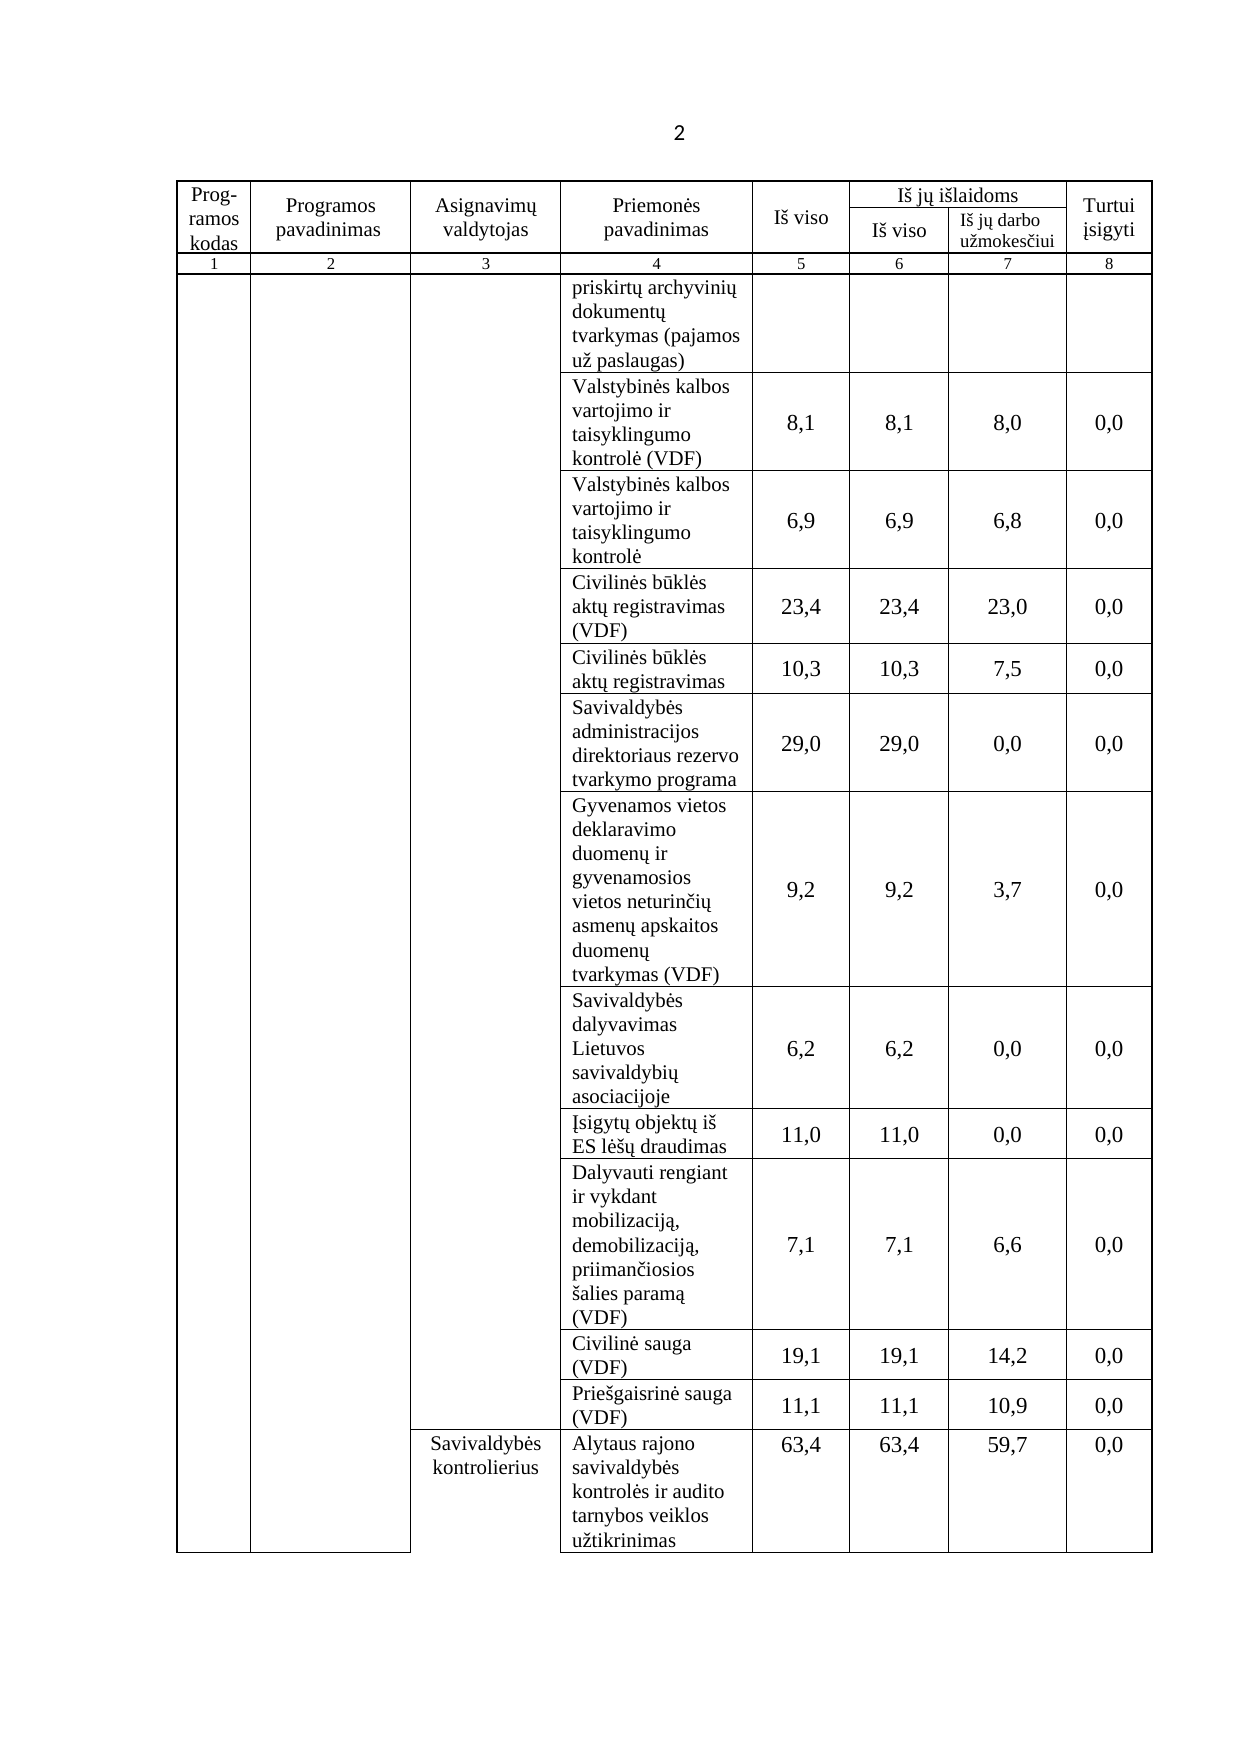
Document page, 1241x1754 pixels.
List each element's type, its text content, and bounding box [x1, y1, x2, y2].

table_cell 19,1 [753, 1330, 849, 1379]
table_cell Įsigytų objektų iš ES lėšų draudimas [561, 1109, 752, 1158]
table_header Iš jų išlaidoms [850, 182, 1066, 207]
table_cell 3 [411, 254, 560, 273]
table_cell Savivaldybės dalyvavimas Lietuvos savivaldybių asociacijoje [561, 987, 752, 1108]
table_cell 0,0 [1067, 1159, 1151, 1329]
table_cell 0,0 [949, 987, 1066, 1108]
table_cell priskirtų archyvinių dokumentų tvarkymas (pajamos už paslaugas) [561, 275, 752, 372]
table_header Prog-ramos kodas [178, 182, 250, 252]
table_cell 10,3 [753, 644, 849, 693]
table_cell 0,0 [949, 694, 1066, 791]
table_cell 19,1 [850, 1330, 948, 1379]
table_cell 7 [949, 254, 1066, 273]
table_cell 11,1 [753, 1380, 849, 1429]
table_cell 6,2 [850, 987, 948, 1108]
table_cell 2 [251, 254, 410, 273]
table_cell 7,1 [850, 1159, 948, 1329]
table_cell 9,2 [850, 792, 948, 986]
table_cell 23,0 [949, 569, 1066, 642]
table_cell 0,0 [1067, 569, 1151, 642]
table_cell 0,0 [1067, 1330, 1151, 1379]
table_cell Valstybinės kalbos vartojimo ir taisyklingumo kontrolė [561, 471, 752, 568]
table_cell [753, 275, 849, 372]
table_cell 0,0 [1067, 1380, 1151, 1429]
table_cell 3,7 [949, 792, 1066, 986]
table_cell 7,1 [753, 1159, 849, 1329]
table_cell 10,3 [850, 644, 948, 693]
table_header Priemonės pavadinimas [561, 182, 752, 252]
table_cell 9,2 [753, 792, 849, 986]
table_cell 23,4 [850, 569, 948, 642]
table_header Turtui įsigyti [1067, 182, 1151, 252]
table_cell 0,0 [1067, 987, 1151, 1108]
table_cell 11,0 [850, 1109, 948, 1158]
table_cell [411, 275, 560, 1429]
table_header Iš viso [753, 182, 849, 252]
table_header Programos pavadinimas [251, 182, 410, 252]
table_cell Civilinės būklės aktų registravimas (VDF) [561, 569, 752, 642]
table_cell [850, 275, 948, 372]
table_cell 0,0 [1067, 1430, 1151, 1552]
table_cell Valstybinės kalbos vartojimo ir taisyklingumo kontrolė (VDF) [561, 373, 752, 470]
table_cell [178, 275, 250, 1552]
table_header Asignavimų valdytojas [411, 182, 560, 252]
table_cell [949, 275, 1066, 372]
table_cell 14,2 [949, 1330, 1066, 1379]
table_cell 5 [753, 254, 849, 273]
table_cell 59,7 [949, 1430, 1066, 1552]
table_cell 11,1 [850, 1380, 948, 1429]
table_cell 29,0 [850, 694, 948, 791]
table_cell Dalyvauti rengiant ir vykdant mobilizaciją, demobilizaciją, priimančiosios šalies paramą (VDF) [561, 1159, 752, 1329]
table_cell 6,9 [753, 471, 849, 568]
table_cell 0,0 [1067, 792, 1151, 986]
table_cell Civilinės būklės aktų registravimas [561, 644, 752, 693]
table_cell 6,8 [949, 471, 1066, 568]
table_cell Priešgaisrinė sauga (VDF) [561, 1380, 752, 1429]
table_cell Iš viso [850, 208, 948, 252]
table_cell 0,0 [949, 1109, 1066, 1158]
table_cell 8,0 [949, 373, 1066, 470]
table_cell 63,4 [753, 1430, 849, 1552]
table_cell Civilinė sauga (VDF) [561, 1330, 752, 1379]
table_cell 6,6 [949, 1159, 1066, 1329]
table_cell 4 [561, 254, 752, 273]
table_cell Savivaldybės administracijos direktoriaus rezervo tvarkymo programa [561, 694, 752, 791]
table_cell Iš jų darbo užmokesčiui [949, 208, 1066, 252]
table_cell 8,1 [753, 373, 849, 470]
table_cell 0,0 [1067, 644, 1151, 693]
table_cell 6 [850, 254, 948, 273]
table_cell 10,9 [949, 1380, 1066, 1429]
table_cell [1067, 275, 1151, 372]
table_cell 0,0 [1067, 373, 1151, 470]
table_cell 0,0 [1067, 1109, 1151, 1158]
table_cell 6,9 [850, 471, 948, 568]
table_cell Gyvenamos vietos deklaravimo duomenų ir gyvenamosios vietos neturinčių asmenų apskaitos duomenų tvarkymas (VDF) [561, 792, 752, 986]
table_cell 1 [178, 254, 250, 273]
table_cell 8,1 [850, 373, 948, 470]
table_cell Savivaldybės kontrolierius [411, 1430, 560, 1552]
table_cell 8 [1067, 254, 1151, 273]
table_cell 23,4 [753, 569, 849, 642]
table_cell 7,5 [949, 644, 1066, 693]
table_cell 11,0 [753, 1109, 849, 1158]
table_cell Alytaus rajono savivaldybės kontrolės ir audito tarnybos veiklos užtikrinimas [561, 1430, 752, 1552]
table_cell 0,0 [1067, 694, 1151, 791]
table_cell 29,0 [753, 694, 849, 791]
table_cell [251, 275, 410, 1552]
table_cell 0,0 [1067, 471, 1151, 568]
table_cell 6,2 [753, 987, 849, 1108]
table_cell 63,4 [850, 1430, 948, 1552]
